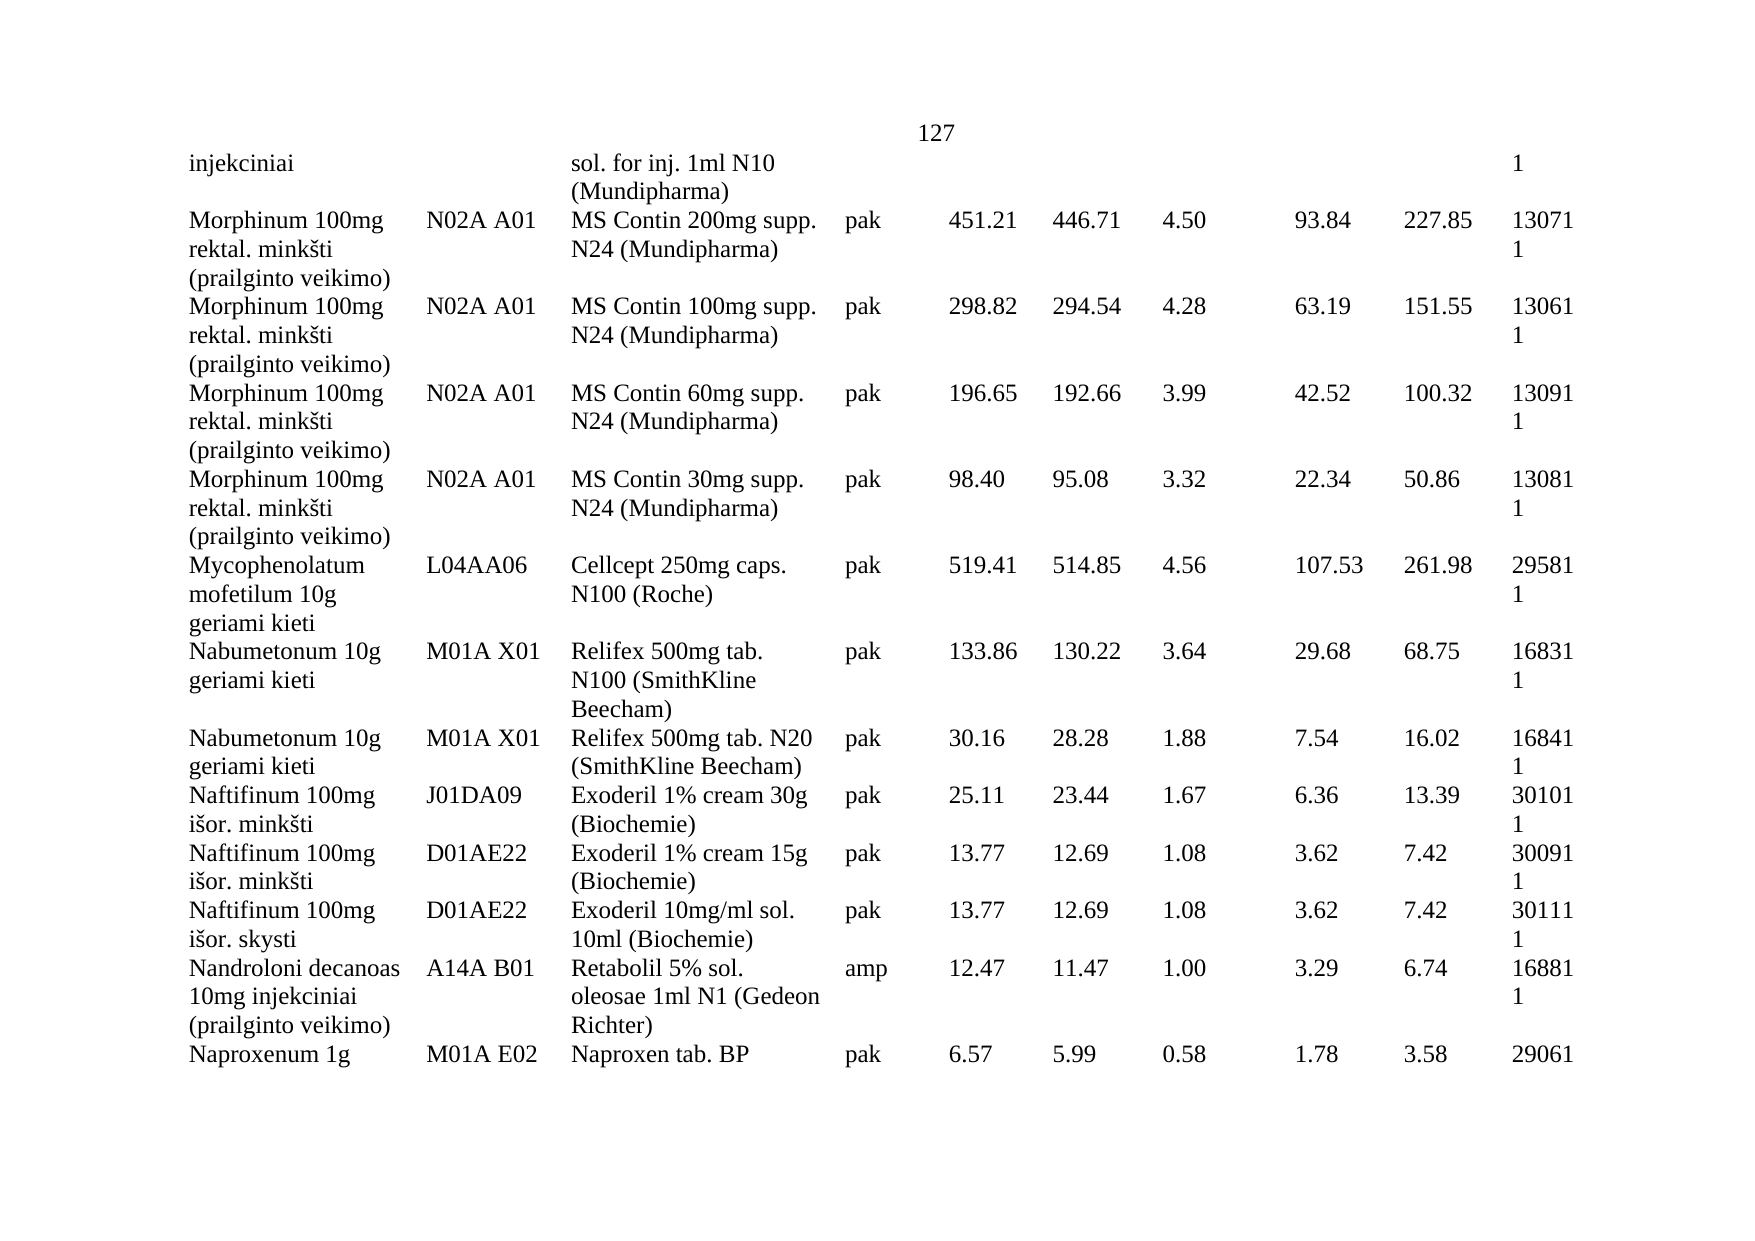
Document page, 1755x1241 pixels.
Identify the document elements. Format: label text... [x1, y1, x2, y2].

table_cell [1589, 550, 1595, 636]
table_cell Morphinum 100mg rektal. minkšti (prailginto veikimo) [177, 205, 415, 291]
table_cell 7.42 [1393, 895, 1500, 953]
table_cell M01A X01 [415, 723, 559, 780]
table_cell 13.77 [938, 895, 1041, 953]
table_cell 12.69 [1041, 895, 1151, 953]
table_cell 3.64 [1151, 636, 1283, 723]
table_cell 4.56 [1151, 550, 1283, 636]
table_cell MS Contin 30mg supp. N24 (Mundipharma) [560, 464, 833, 550]
table_cell 12.69 [1041, 838, 1151, 895]
table_cell Exoderil 10mg/ml sol. 10ml (Biochemie) [560, 895, 833, 953]
table_cell 1.08 [1151, 895, 1283, 953]
table_cell pak [834, 291, 937, 378]
table_cell [1041, 148, 1151, 205]
table_cell A14A B01 [415, 953, 559, 1039]
table_cell 151.55 [1393, 291, 1500, 378]
table_cell 22.34 [1283, 464, 1392, 550]
table_cell 1.78 [1283, 1039, 1392, 1068]
table_cell pak [834, 1039, 937, 1068]
table_cell 298.82 [938, 291, 1041, 378]
table_cell [1151, 148, 1283, 205]
table_cell 130711 [1500, 205, 1589, 291]
table_cell 28.28 [1041, 723, 1151, 780]
table_cell 168811 [1500, 953, 1589, 1039]
table_cell 1 [1500, 148, 1589, 205]
table_cell [1589, 464, 1595, 550]
table_cell [1589, 205, 1595, 291]
table_cell Nabumetonum 10g geriami kieti [177, 636, 415, 723]
table_cell 130611 [1500, 291, 1589, 378]
table_cell 130.22 [1041, 636, 1151, 723]
table_cell [1589, 378, 1595, 464]
table_cell [1589, 838, 1595, 895]
table_cell 6.57 [938, 1039, 1041, 1068]
table_cell Retabolil 5% sol. oleosae 1ml N1 (Gedeon Richter) [560, 953, 833, 1039]
table_cell [1393, 148, 1500, 205]
table_cell MS Contin 100mg supp. N24 (Mundipharma) [560, 291, 833, 378]
table_cell pak [834, 205, 937, 291]
table_cell pak [834, 895, 937, 953]
table_cell 7.54 [1283, 723, 1392, 780]
table_cell 192.66 [1041, 378, 1151, 464]
table_cell 1.88 [1151, 723, 1283, 780]
table_cell N02A A01 [415, 378, 559, 464]
table_cell [1589, 723, 1595, 780]
table_cell [1589, 953, 1595, 1039]
table_cell Naproxenum 1g [177, 1039, 415, 1068]
table_cell [1283, 148, 1392, 205]
table_cell pak [834, 378, 937, 464]
table_cell 68.75 [1393, 636, 1500, 723]
table_cell [415, 148, 559, 205]
table_cell D01AE22 [415, 838, 559, 895]
table_cell 514.85 [1041, 550, 1151, 636]
table_cell L04AA06 [415, 550, 559, 636]
table_cell Relifex 500mg tab. N20 (SmithKline Beecham) [560, 723, 833, 780]
table_cell Naftifinum 100mg išor. minkšti [177, 838, 415, 895]
table_cell D01AE22 [415, 895, 559, 953]
table_cell 300911 [1500, 838, 1589, 895]
table_cell [1589, 1039, 1595, 1068]
table_cell pak [834, 636, 937, 723]
table_cell 130911 [1500, 378, 1589, 464]
table_cell 13.39 [1393, 780, 1500, 838]
table_cell 3.99 [1151, 378, 1283, 464]
table_cell Morphinum 100mg rektal. minkšti (prailginto veikimo) [177, 291, 415, 378]
table_cell 3.62 [1283, 895, 1392, 953]
table_cell Nandroloni decanoas 10mg injekciniai (prailginto veikimo) [177, 953, 415, 1039]
table_cell Naftifinum 100mg išor. minkšti [177, 780, 415, 838]
table_cell 1.00 [1151, 953, 1283, 1039]
table_cell [834, 148, 937, 205]
table_cell 93.84 [1283, 205, 1392, 291]
table_cell injekciniai [177, 148, 415, 205]
table_cell 295811 [1500, 550, 1589, 636]
table_cell 196.65 [938, 378, 1041, 464]
table_cell 3.29 [1283, 953, 1392, 1039]
table_cell Relifex 500mg tab. N100 (SmithKline Beecham) [560, 636, 833, 723]
table_cell 7.42 [1393, 838, 1500, 895]
table_cell [1589, 780, 1595, 838]
table_cell 3.58 [1393, 1039, 1500, 1068]
table_cell 63.19 [1283, 291, 1392, 378]
table_cell 133.86 [938, 636, 1041, 723]
table_cell pak [834, 838, 937, 895]
table_cell Nabumetonum 10g geriami kieti [177, 723, 415, 780]
table_cell 261.98 [1393, 550, 1500, 636]
table_cell sol. for inj. 1ml N10 (Mundipharma) [560, 148, 833, 205]
table_cell [1589, 636, 1595, 723]
table_cell 30.16 [938, 723, 1041, 780]
table_cell 107.53 [1283, 550, 1392, 636]
table_cell M01A E02 [415, 1039, 559, 1068]
table_cell 25.11 [938, 780, 1041, 838]
table_cell Morphinum 100mg rektal. minkšti (prailginto veikimo) [177, 464, 415, 550]
table_cell [938, 148, 1041, 205]
table_cell pak [834, 723, 937, 780]
table_cell 29.68 [1283, 636, 1392, 723]
table_cell 4.28 [1151, 291, 1283, 378]
table_cell Mycophenolatum mofetilum 10g geriami kieti [177, 550, 415, 636]
table_cell pak [834, 464, 937, 550]
table_cell 3.32 [1151, 464, 1283, 550]
table_cell pak [834, 550, 937, 636]
table_cell 1.67 [1151, 780, 1283, 838]
table_cell 6.36 [1283, 780, 1392, 838]
table_cell 446.71 [1041, 205, 1151, 291]
table_cell J01DA09 [415, 780, 559, 838]
table_cell 0.58 [1151, 1039, 1283, 1068]
table_cell N02A A01 [415, 464, 559, 550]
table_cell Exoderil 1% cream 30g (Biochemie) [560, 780, 833, 838]
table_cell 12.47 [938, 953, 1041, 1039]
table_cell 11.47 [1041, 953, 1151, 1039]
table_cell 13.77 [938, 838, 1041, 895]
table_cell 227.85 [1393, 205, 1500, 291]
table_cell Exoderil 1% cream 15g (Biochemie) [560, 838, 833, 895]
table_cell Naftifinum 100mg išor. skysti [177, 895, 415, 953]
table_cell 301111 [1500, 895, 1589, 953]
table_cell [1589, 291, 1595, 378]
table_cell amp [834, 953, 937, 1039]
table_cell 294.54 [1041, 291, 1151, 378]
table_cell N02A A01 [415, 205, 559, 291]
table_cell 16.02 [1393, 723, 1500, 780]
table_cell 168311 [1500, 636, 1589, 723]
table_cell 130811 [1500, 464, 1589, 550]
table_cell 6.74 [1393, 953, 1500, 1039]
table_cell pak [834, 780, 937, 838]
table_cell [1589, 895, 1595, 953]
table_cell 29061 [1500, 1039, 1589, 1068]
table_cell 5.99 [1041, 1039, 1151, 1068]
table_cell 519.41 [938, 550, 1041, 636]
table_cell 1.08 [1151, 838, 1283, 895]
table_cell 95.08 [1041, 464, 1151, 550]
table_cell Morphinum 100mg rektal. minkšti (prailginto veikimo) [177, 378, 415, 464]
table_cell 100.32 [1393, 378, 1500, 464]
table_cell 301011 [1500, 780, 1589, 838]
table_cell 4.50 [1151, 205, 1283, 291]
table_cell N02A A01 [415, 291, 559, 378]
table_cell M01A X01 [415, 636, 559, 723]
table_cell [1589, 148, 1595, 205]
table_cell 3.62 [1283, 838, 1392, 895]
table_cell 42.52 [1283, 378, 1392, 464]
table_cell MS Contin 60mg supp. N24 (Mundipharma) [560, 378, 833, 464]
table_cell 98.40 [938, 464, 1041, 550]
table_cell Cellcept 250mg caps. N100 (Roche) [560, 550, 833, 636]
table_cell 50.86 [1393, 464, 1500, 550]
table_cell MS Contin 200mg supp. N24 (Mundipharma) [560, 205, 833, 291]
table_cell Naproxen tab. BP [560, 1039, 833, 1068]
table_cell 451.21 [938, 205, 1041, 291]
table_cell 168411 [1500, 723, 1589, 780]
table_cell 23.44 [1041, 780, 1151, 838]
